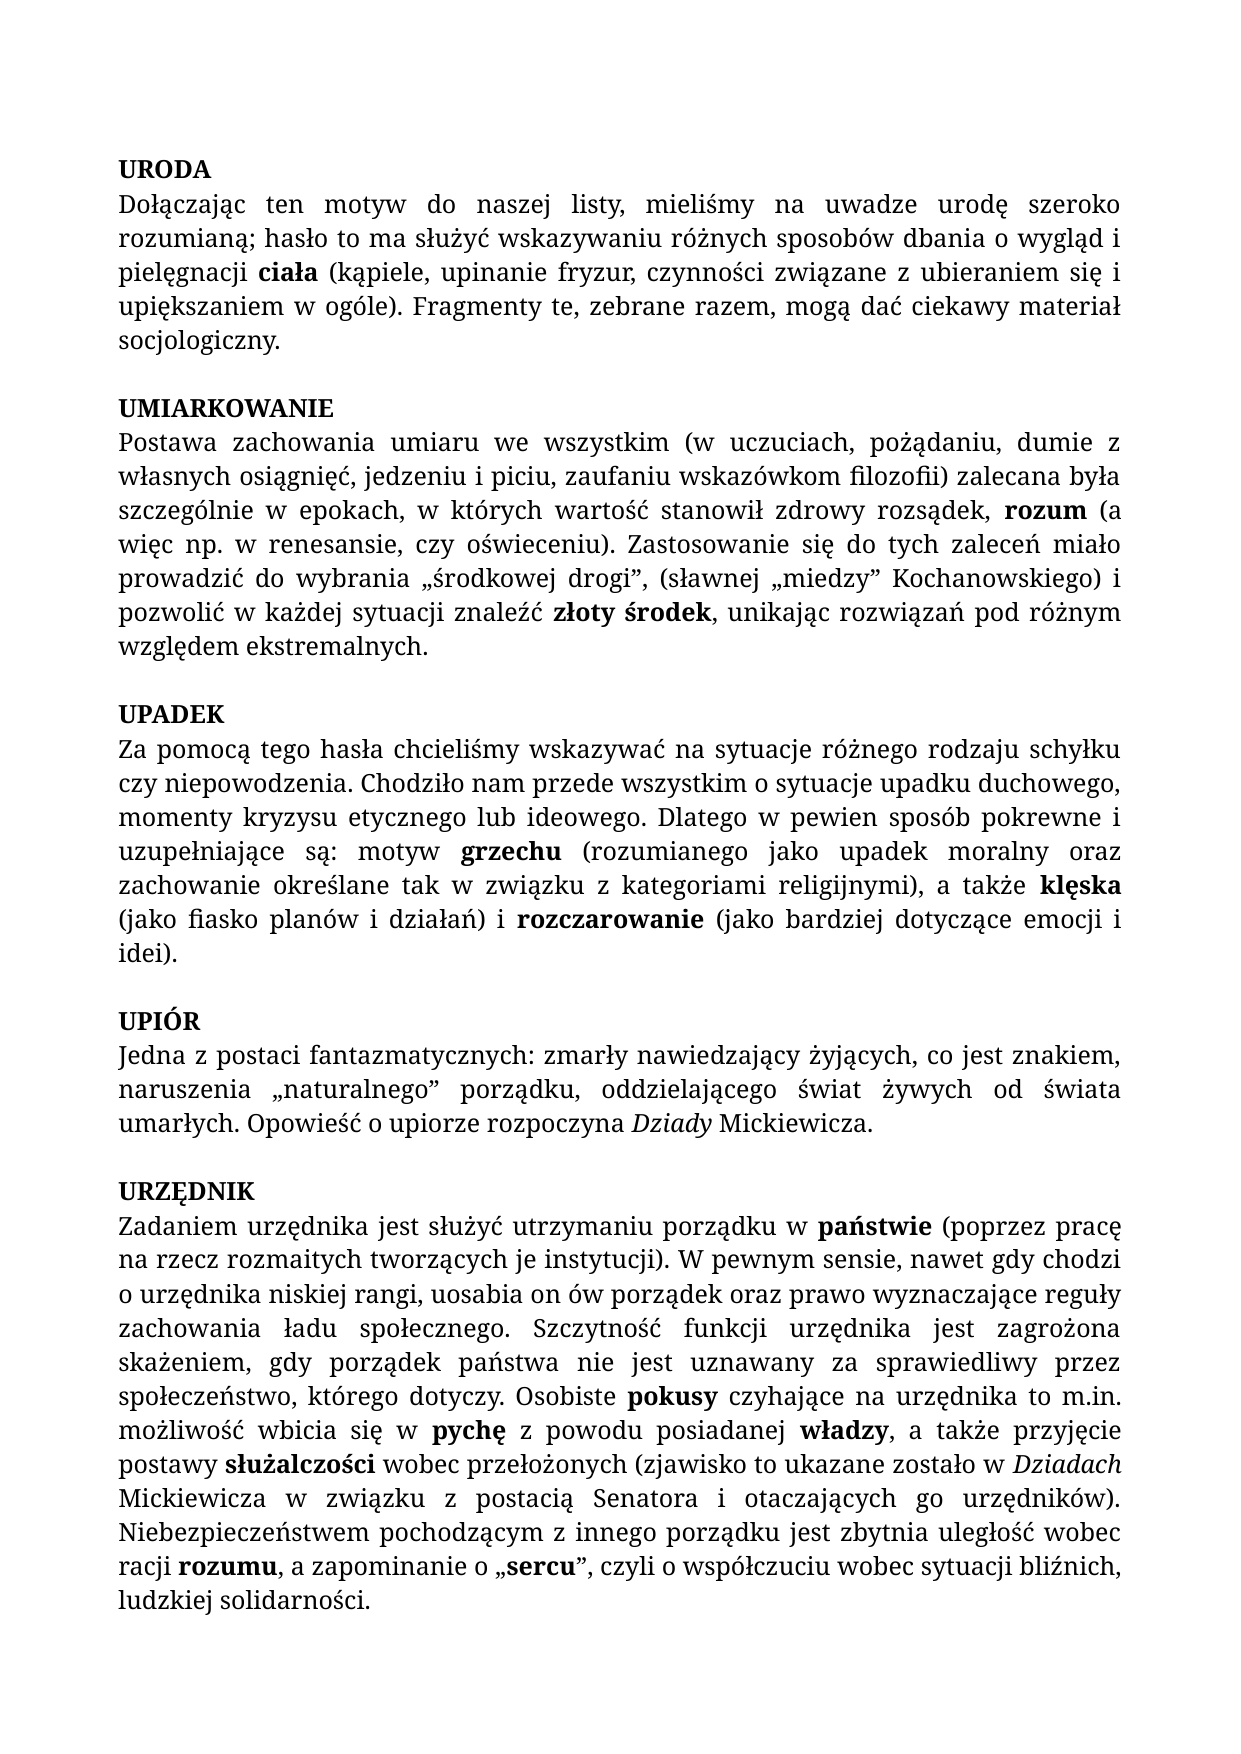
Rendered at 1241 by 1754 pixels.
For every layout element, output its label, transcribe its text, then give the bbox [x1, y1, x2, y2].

text UMIARKOWANIE [118, 391, 1122, 425]
text Jedna z postaci fantazmatycznych: zmarły nawiedzający żyjących, co jest znakiem, naruszenia „naturalnego” porządku, oddzielającego świat żywych od świata umarłych. Opowieść o upiorze rozpoczyna Dziady Mickiewicza. [118, 1038, 1122, 1140]
text UPADEK [118, 697, 1122, 731]
text Dołączając ten motyw do naszej listy, mieliśmy na uwadze urodę szeroko rozumianą; hasło to ma służyć wskazywaniu różnych sposobów dbania o wygląd i pielęgnacji ciała (kąpiele, upinanie fryzur, czynności związane z ubieraniem się i upiększaniem w ogóle). Fragmenty te, zebrane razem, mogą dać ciekawy materiał socjologiczny. [118, 186, 1122, 357]
text UPIÓR [118, 1004, 1122, 1038]
text URODA [118, 152, 1122, 186]
text Zadaniem urzędnika jest służyć utrzymaniu porządku w państwie (poprzez pracę na rzecz rozmaitych tworzących je instytucji). W pewnym sensie, nawet gdy chodzi o urzędnika niskiej rangi, uosabia on ów porządek oraz prawo wyznaczające reguły zachowania ładu społecznego. Szczytność funkcji urzędnika jest zagrożona skażeniem, gdy porządek państwa nie jest uznawany za sprawiedliwy przez społeczeństwo, którego dotyczy. Osobiste pokusy czyhające na urzędnika to m.in. możliwość wbicia się w pychę z powodu posiadanej władzy, a także przyjęcie postawy służalczości wobec przełożonych (zjawisko to ukazane zostało w Dziadach Mickiewicza w związku z postacią Senatora i otaczających go urzędników). Niebezpieczeństwem pochodzącym z innego porządku jest zbytnia uległość wobec racji rozumu, a zapominanie o „sercu”, czyli o współczuciu wobec sytuacji bliźnich, ludzkiej solidarności. [118, 1208, 1122, 1617]
text URZĘDNIK [118, 1174, 1122, 1208]
text Postawa zachowania umiaru we wszystkim (w uczuciach, pożądaniu, dumie z własnych osiągnięć, jedzeniu i piciu, zaufaniu wskazówkom filozofii) zalecana była szczególnie w epokach, w których wartość stanowił zdrowy rozsądek, rozum (a więc np. w renesansie, czy oświeceniu). Zastosowanie się do tych zaleceń miało prowadzić do wybrania „środkowej drogi”, (sławnej „miedzy” Kochanowskiego) i pozwolić w każdej sytuacji znaleźć złoty środek, unikając rozwiązań pod różnym względem ekstremalnych. [118, 425, 1122, 663]
text Za pomocą tego hasła chcieliśmy wskazywać na sytuacje różnego rodzaju schyłku czy niepowodzenia. Chodziło nam przede wszystkim o sytuacje upadku duchowego, momenty kryzysu etycznego lub ideowego. Dlatego w pewien sposób pokrewne i uzupełniające są: motyw grzechu (rozumianego jako upadek moralny oraz zachowanie określane tak w związku z kategoriami religijnymi), a także klęska (jako fiasko planów i działań) i rozczarowanie (jako bardziej dotyczące emocji i idei). [118, 731, 1122, 970]
